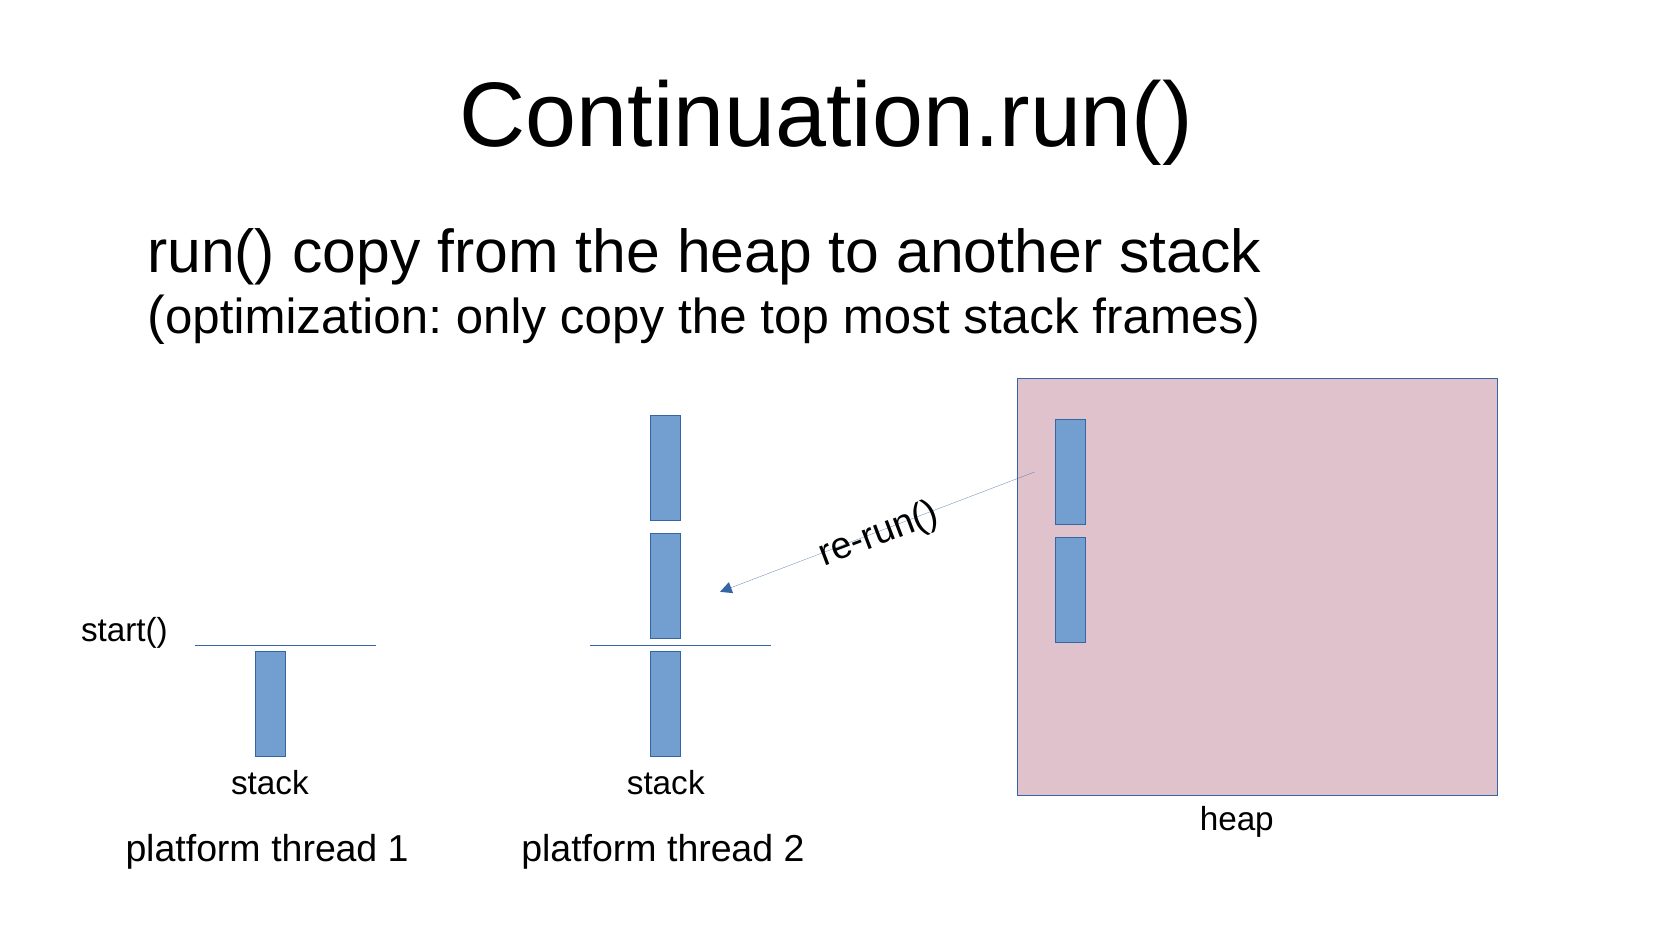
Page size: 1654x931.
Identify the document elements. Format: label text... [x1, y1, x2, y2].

text_box start() [66, 604, 183, 656]
text_box platform thread 1 [110, 820, 424, 877]
text_box stack [216, 757, 325, 810]
text_box stack [612, 757, 720, 810]
title Continuation.run() [82, 37, 1571, 193]
text_box [650, 533, 681, 639]
text_box [255, 651, 286, 757]
text_box platform thread 2 [506, 820, 820, 877]
text_box [1017, 378, 1498, 796]
text_box [650, 651, 681, 757]
list run() copy from the heap to another stack (optimization: only copy the top most stack frames) [82, 217, 1571, 346]
text_box [650, 415, 681, 521]
text_box heap [1184, 792, 1289, 845]
